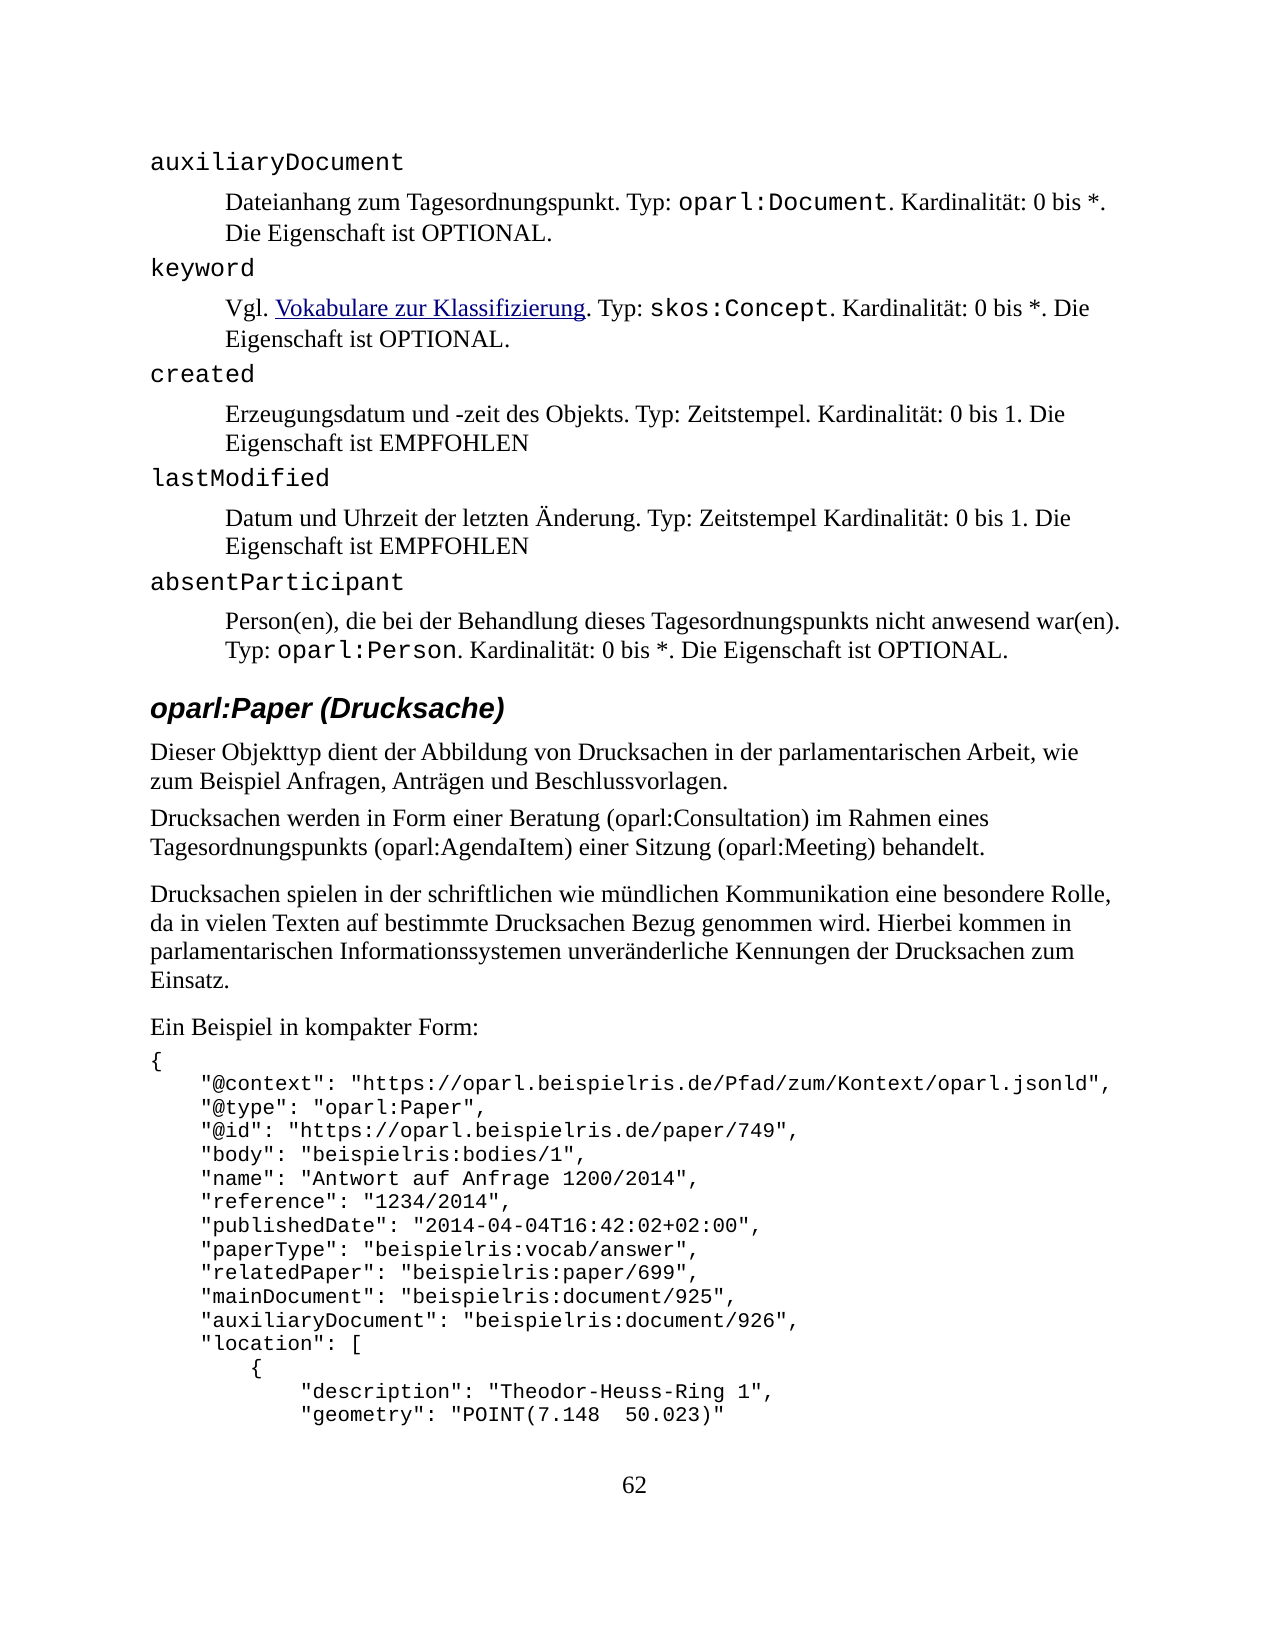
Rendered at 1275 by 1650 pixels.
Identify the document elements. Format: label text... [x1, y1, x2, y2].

text auxiliaryDocument [150, 150, 1125, 178]
text Dieser Objekttyp dient der Abbildung von Drucksachen in der parlamentarischen Arbeit, wie zum Beispiel Anfragen, Anträgen und Beschlussvorlagen. [150, 737, 1125, 794]
text "reference": "1234/2014", [150, 1191, 1125, 1215]
text Person(en), die bei der Behandlung dieses Tagesordnungspunkts nicht anwesend war(en). Typ: oparl:Person. Kardinalität: 0 bis *. Die Eigenschaft ist OPTIONAL. [225, 606, 1125, 666]
text Ein Beispiel in kompakter Form: [150, 1012, 1125, 1041]
text "location": [ [150, 1333, 1125, 1357]
subtitle oparl:Paper (Drucksache) [150, 691, 1125, 724]
text "relatedPaper": "beispielris:paper/699", [150, 1262, 1125, 1286]
text "paperType": "beispielris:vocab/answer", [150, 1239, 1125, 1262]
text keyword [150, 256, 1125, 284]
text "body": "beispielris:bodies/1", [150, 1144, 1125, 1168]
text absentParticipant [150, 569, 1125, 597]
text Erzeugungsdatum und -zeit des Objekts. Typ: Zeitstempel. Kardinalität: 0 bis 1. Die Eigenschaft ist EMPFOHLEN [225, 399, 1125, 456]
text "@context": "https://oparl.beispielris.de/Pfad/zum/Kontext/oparl.jsonld", [150, 1073, 1125, 1097]
text Datum und Uhrzeit der letzten Änderung. Typ: Zeitstempel Kardinalität: 0 bis 1. Die Eigenschaft ist EMPFOHLEN [225, 503, 1125, 560]
text "@id": "https://oparl.beispielris.de/paper/749", [150, 1121, 1125, 1144]
text Vgl. Vokabulare zur Klassifizierung. Typ: skos:Concept. Kardinalität: 0 bis *. Die Eigenschaft ist OPTIONAL. [225, 293, 1125, 353]
text { [150, 1357, 1125, 1381]
text "geometry": "POINT(7.148 50.023)" [150, 1404, 1125, 1428]
text "mainDocument": "beispielris:document/925", [150, 1286, 1125, 1310]
text created [150, 362, 1125, 390]
text lastModified [150, 465, 1125, 494]
text "auxiliaryDocument": "beispielris:document/926", [150, 1310, 1125, 1333]
text "name": "Antwort auf Anfrage 1200/2014", [150, 1168, 1125, 1191]
text Drucksachen werden in Form einer Beratung (oparl:Consultation) im Rahmen eines Tagesordnungspunkts (oparl:AgendaItem) einer Sitzung (oparl:Meeting) behandelt. [150, 803, 1125, 861]
text "description": "Theodor-Heuss-Ring 1", [150, 1381, 1125, 1404]
text Dateianhang zum Tagesordnungspunkt. Typ: oparl:Document. Kardinalität: 0 bis *. Die Eigenschaft ist OPTIONAL. [225, 187, 1125, 247]
text "@type": "oparl:Paper", [150, 1097, 1125, 1121]
text { [150, 1049, 1125, 1073]
text "publishedDate": "2014-04-04T16:42:02+02:00", [150, 1215, 1125, 1239]
text Drucksachen spielen in der schriftlichen wie mündlichen Kommunikation eine besondere Rolle, da in vielen Texten auf bestimmte Drucksachen Bezug genommen wird. Hierbei kommen in parlamentarischen Informationssystemen unveränderliche Kennungen der Drucksachen zum Einsatz. [150, 879, 1125, 994]
